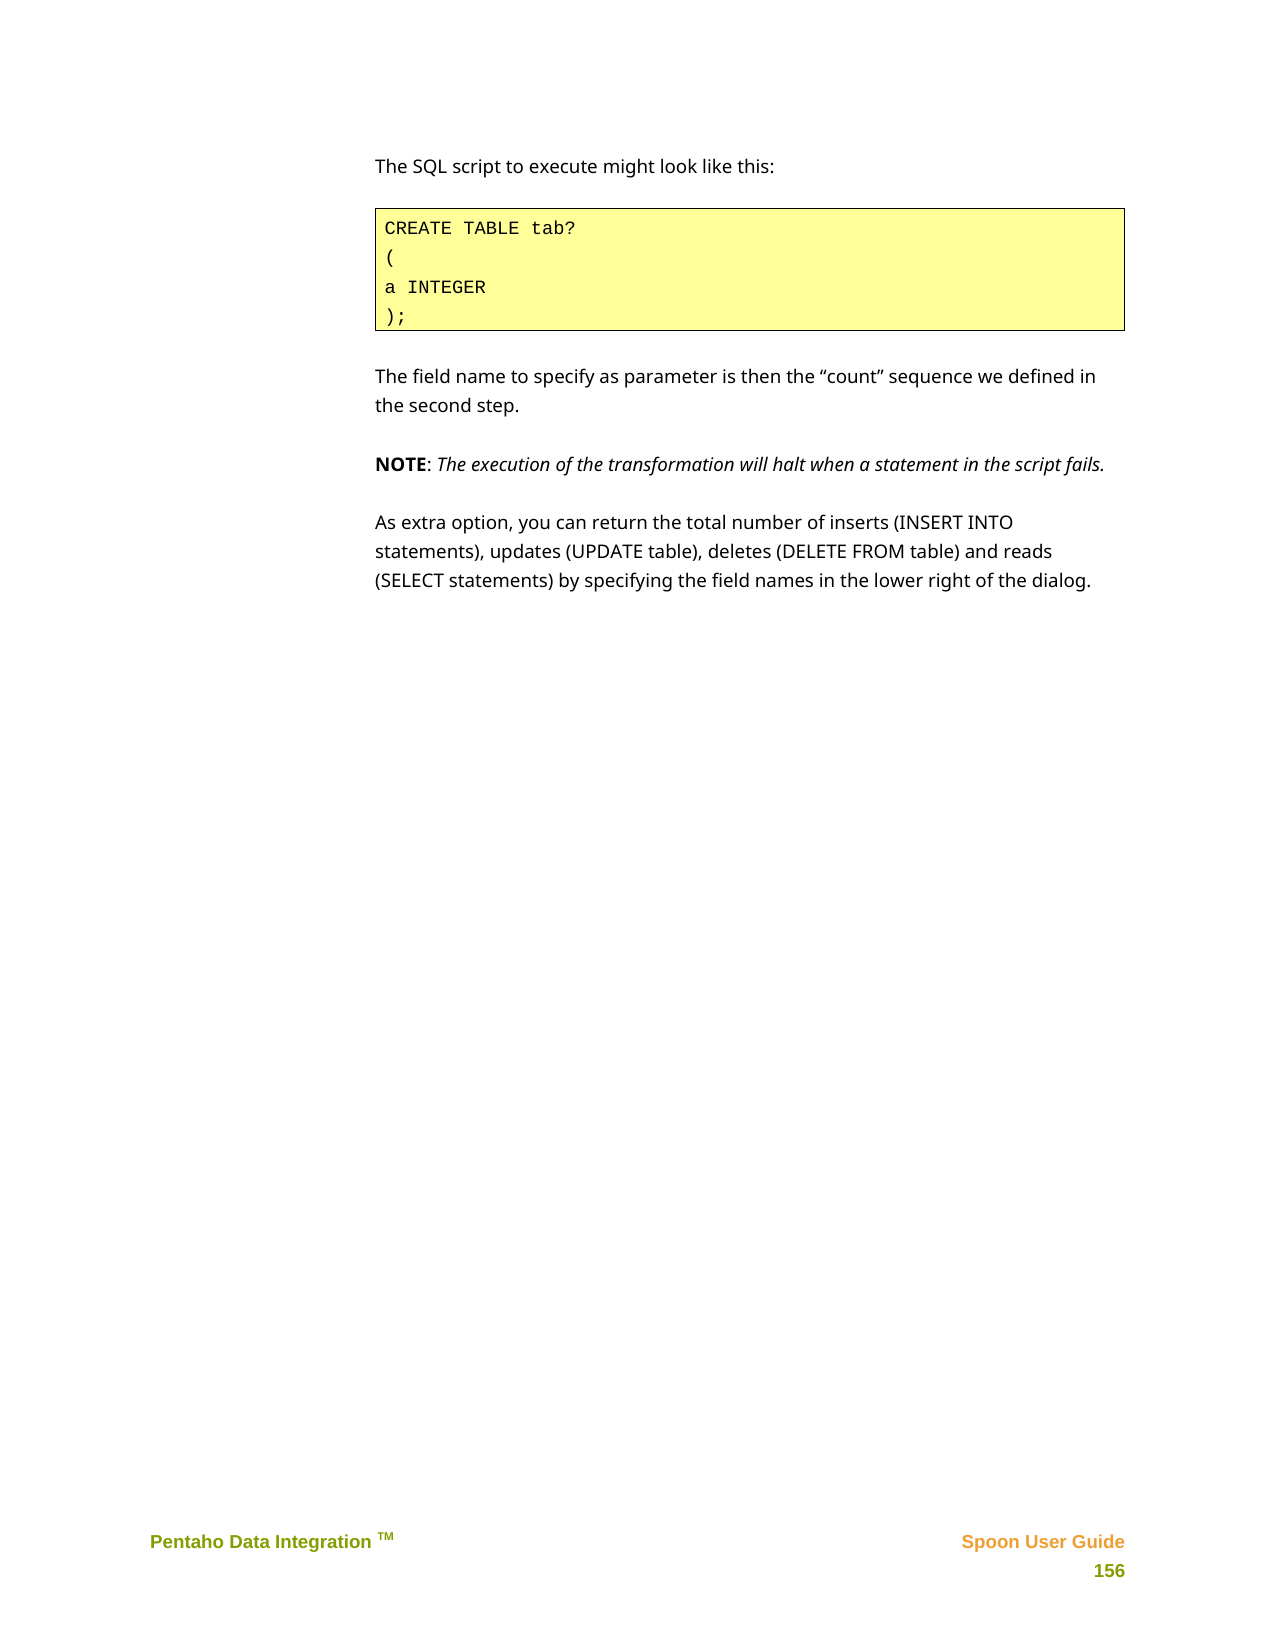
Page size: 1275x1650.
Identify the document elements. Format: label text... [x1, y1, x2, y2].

text The field name to specify as parameter is then the “count” sequence we defined in the second step. [375, 360, 1125, 419]
text ); [376, 296, 1124, 330]
text a INTEGER [376, 267, 1124, 296]
text CREATE TABLE tab? [376, 209, 1124, 237]
text NOTE: The execution of the transformation will halt when a statement in the script fails. [375, 448, 1125, 477]
text ( [376, 237, 1124, 267]
text The SQL script to execute might look like this: [375, 150, 1125, 179]
text As extra option, you can return the total number of inserts (INSERT INTO statements), updates (UPDATE table), deletes (DELETE FROM table) and reads (SELECT statements) by specifying the field names in the lower right of the dialog. [375, 506, 1125, 594]
